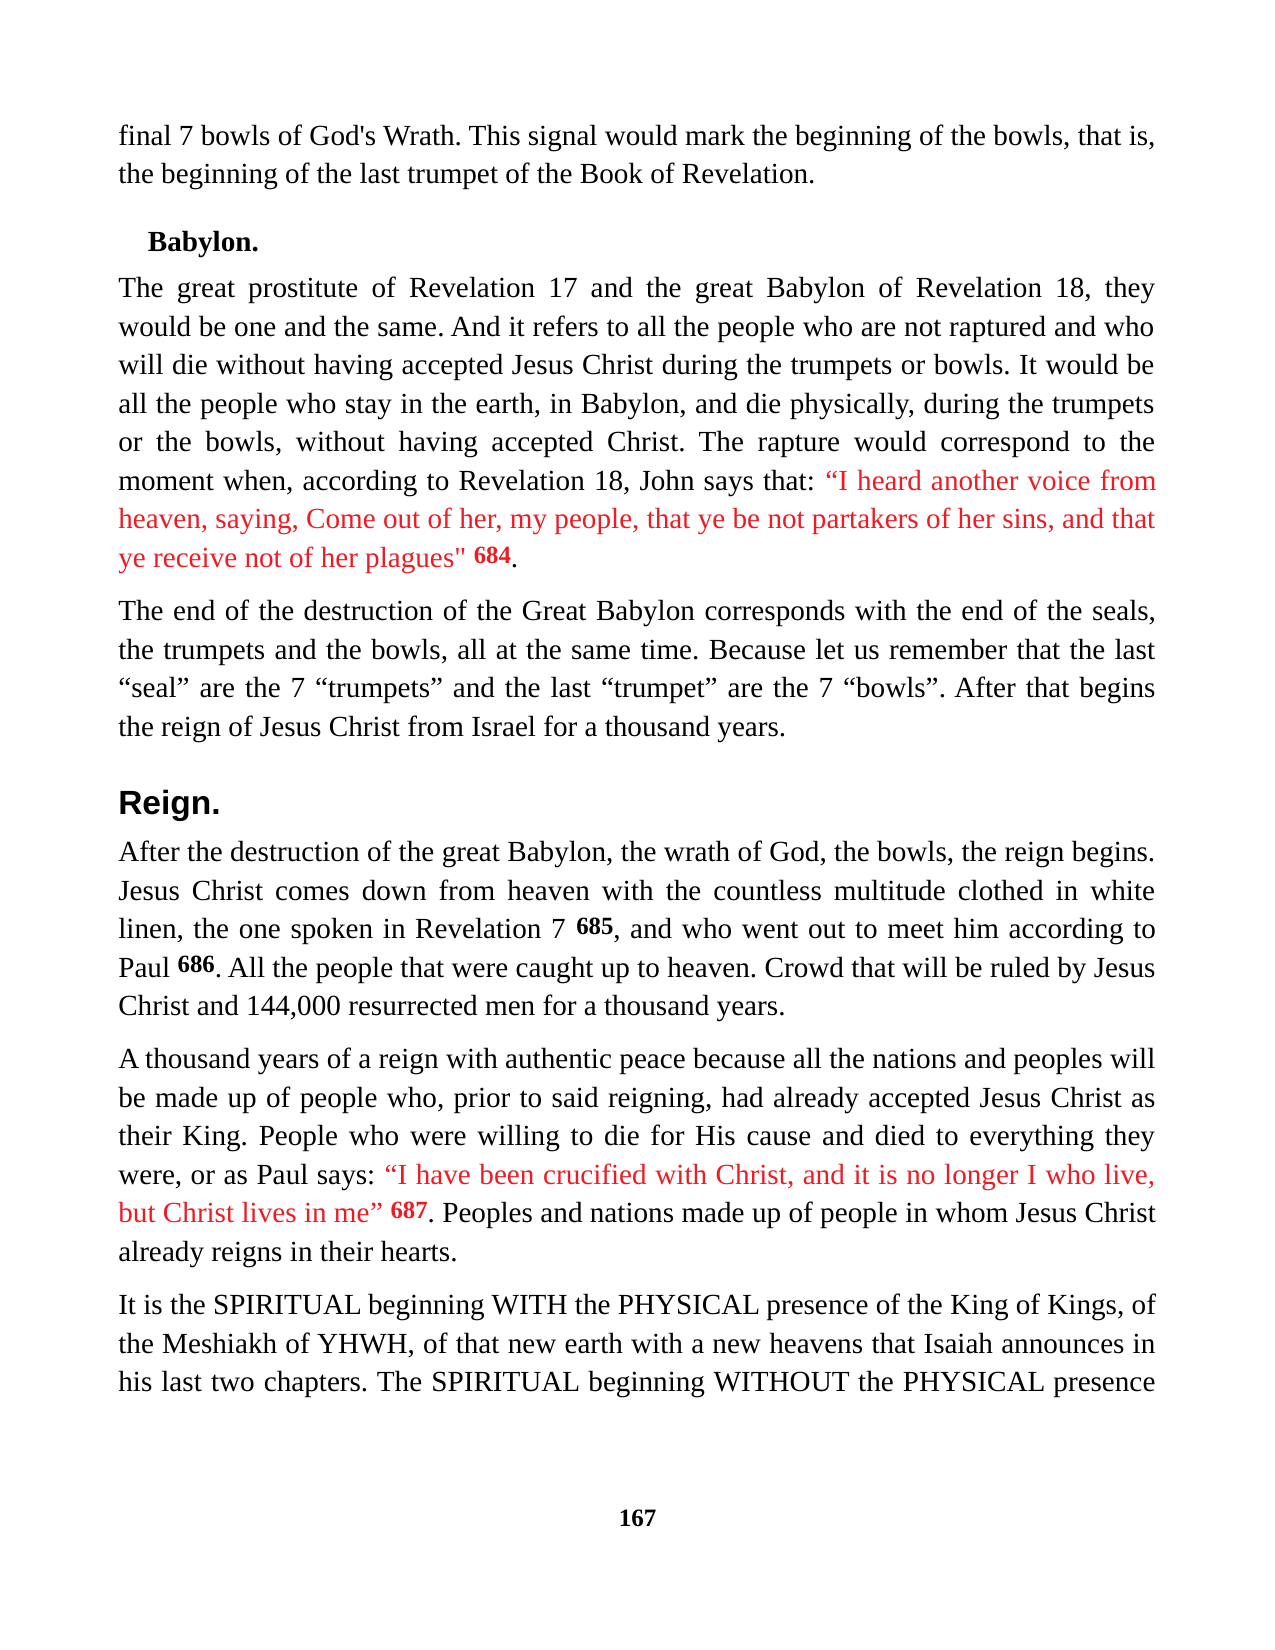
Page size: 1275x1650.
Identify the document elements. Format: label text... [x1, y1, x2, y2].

text It is the SPIRITUAL beginning WITH the PHYSICAL presence of the King of Kings, of the Meshiakh of YHWH, of that new earth with a new heavens that Isaiah announces in his last two chapters. The SPIRITUAL beginning WITHOUT the PHYSICAL presence [118, 1287, 1157, 1398]
text After the destruction of the great Babylon, the wrath of God, the bowls, the reign begins. Jesus Christ comes down from heaven with the countless multitude clothed in white linen, the one spoken in Revelation 7 , and who went out to meet him according to Paul . All the people that were caught up to heaven. Crowd that will be ruled by Jesus Christ and 144,000 resurrected men for a thousand years. [118, 834, 1157, 1022]
subtitle Babylon. [148, 224, 1157, 258]
text final 7 bowls of God's Wrath. This signal would mark the beginning of the bowls, that is, the beginning of the last trumpet of the Book of Revelation. [118, 118, 1157, 190]
text A thousand years of a reign with authentic peace because all the nations and peoples will be made up of people who, prior to said reigning, had already accepted Jesus Christ as their King. People who were willing to die for His cause and died to everything they were, or as Paul says: “I have been crucified with Christ, and it is no longer I who live, but Christ lives in me” . Peoples and nations made up of people in whom Jesus Christ already reigns in their hearts. [118, 1041, 1157, 1268]
text The great prostitute of Revelation 17 and the great Babylon of Revelation 18, they would be one and the same. And it refers to all the people who are not raptured and who will die without having accepted Jesus Christ during the trumpets or bowls. It would be all the people who stay in the earth, in Babylon, and die physically, during the trumpets or the bowls, without having accepted Christ. The rapture would correspond to the moment when, according to Revelation 18, John says that: “I heard another voice from heaven, saying, Come out of her, my people, that ye be not partakers of her sins, and that ye receive not of her plagues" . [118, 270, 1157, 574]
subtitle Reign. [118, 783, 1157, 822]
text The end of the destruction of the Great Babylon corresponds with the end of the seals, the trumpets and the bowls, all at the same time. Because let us remember that the last “seal” are the 7 “trumpets” and the last “trumpet” are the 7 “bowls”. After that begins the reign of Jesus Christ from Israel for a thousand years. [118, 593, 1157, 742]
